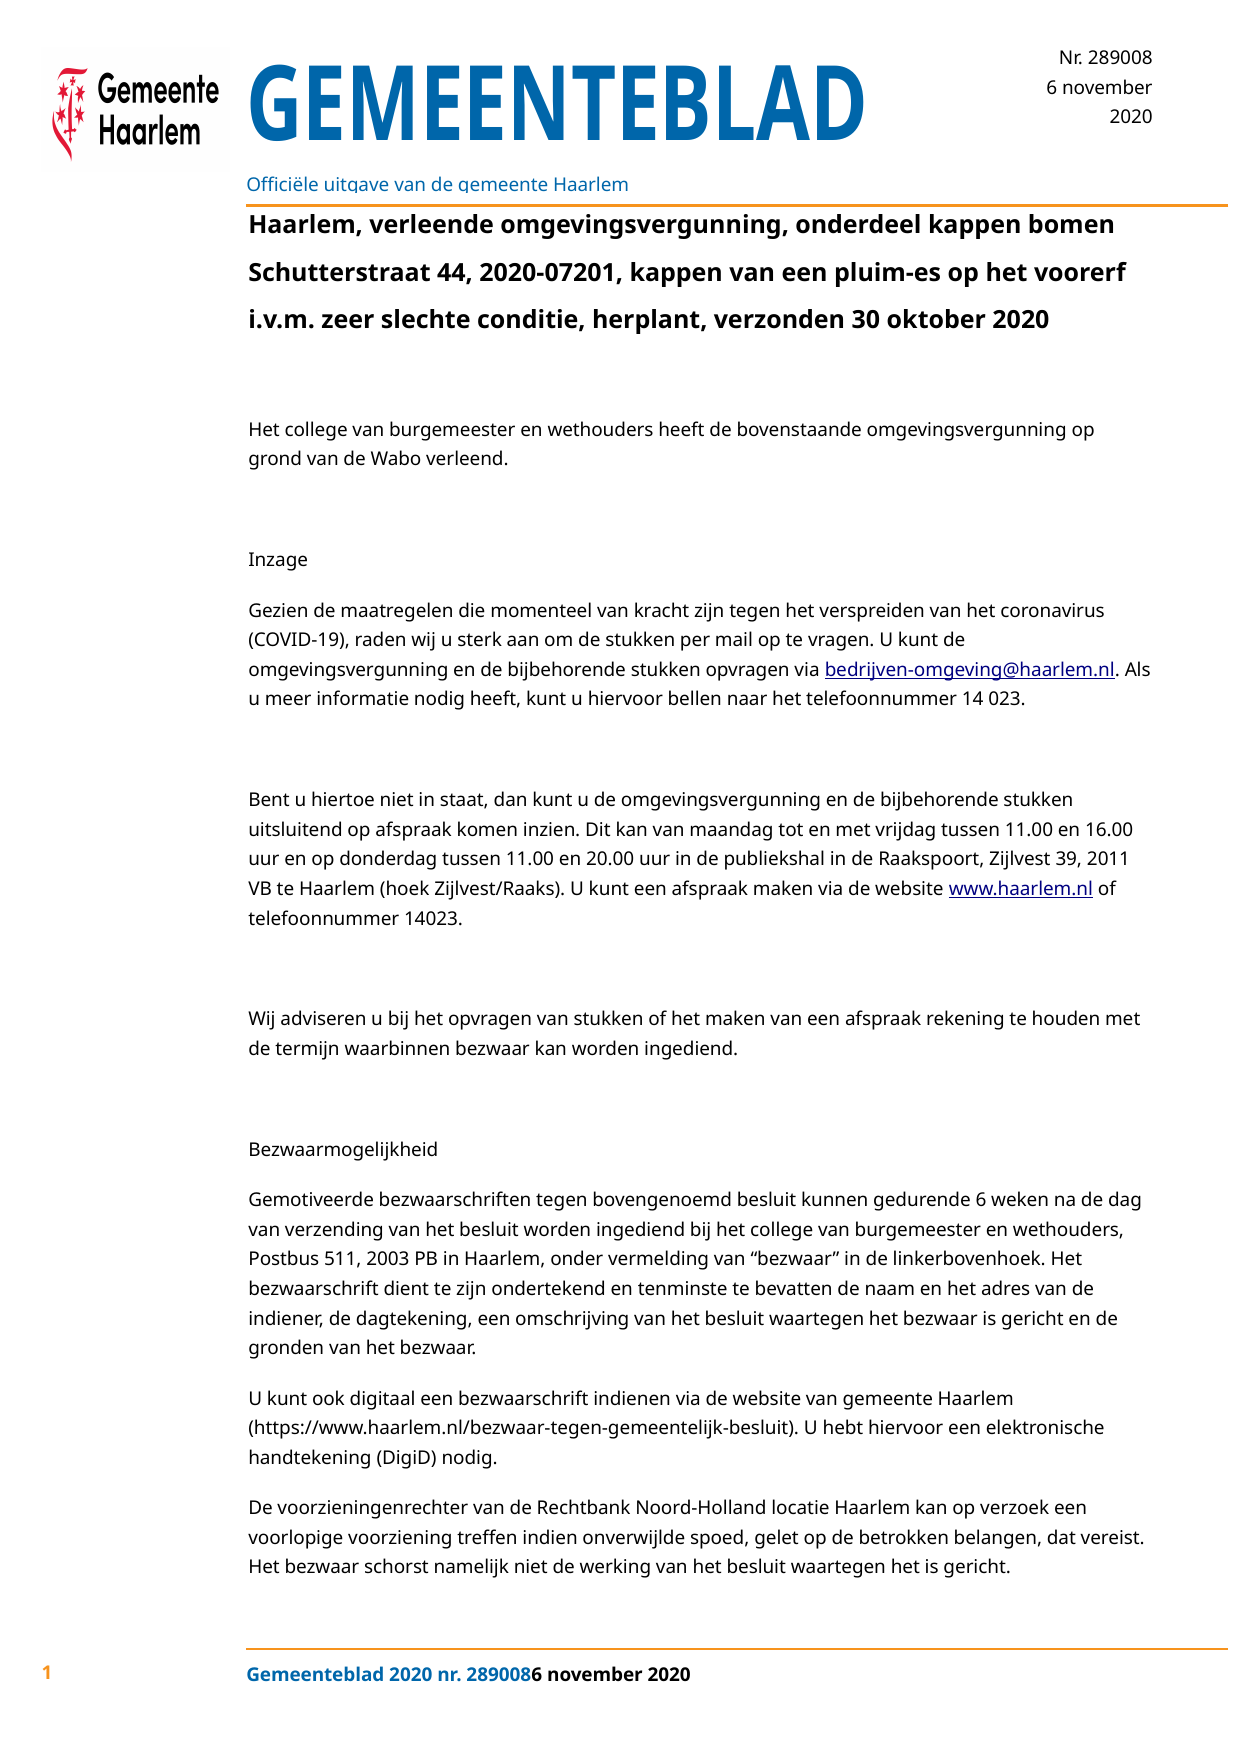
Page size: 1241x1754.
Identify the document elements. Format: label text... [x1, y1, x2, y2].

text Wij adviseren u bij het opvragen van stukken of het maken van een afspraak rekening te houden met de termijn waarbinnen bezwaar kan worden ingediend. [248, 1006, 1152, 1061]
text Gemotiveerde bezwaarschriften tegen bovengenoemd besluit kunnen gedurende 6 weken na de dag van verzending van het besluit worden ingediend bij het college van burgemeester en wethouders, Postbus 511, 2003 PB in Haarlem, onder vermelding van “bezwaar” in de linkerbovenhoek. Het bezwaarschrift dient te zijn ondertekend en tenminste te bevatten de naam en het adres van de indiener, de dagtekening, een omschrijving van het besluit waartegen het bezwaar is gericht en de gronden van het bezwaar. [248, 1186, 1152, 1360]
text Bent u hiertoe niet in staat, dan kunt u de omgevingsvergunning en de bijbehorende stukken uitsluitend op afspraak komen inzien. Dit kan van maandag tot en met vrijdag tussen 11.00 en 16.00 uur en op donderdag tussen 11.00 en 20.00 uur in de publiekshal in de Raakspoort, Zijlvest 39, 2011 VB te Haarlem (hoek Zijlvest/Raaks). U kunt een afspraak maken via de website www.haarlem.nl of telefoonnummer 14023. [248, 786, 1152, 930]
text Haarlem, verleende omgevingsvergunning, onderdeel kappen bomen Schutterstraat 44, 2020-07201, kappen van een pluim-es op het voorerf i.v.m. zeer slechte conditie, herplant, verzonden 30 oktober 2020 [248, 207, 1152, 336]
text Het college van burgemeester en wethouders heeft de bovenstaande omgevingsvergunning op grond van de Wabo verleend. [248, 416, 1152, 471]
text De voorzieningenrechter van de Rechtbank Noord-Holland locatie Haarlem kan op verzoek een voorlopige voorziening treffen indien onverwijlde spoed, gelet op de betrokken belangen, dat vereist. Het bezwaar schorst namelijk niet de werking van het besluit waartegen het is gericht. [248, 1494, 1152, 1579]
text Bezwaarmogelijkheid [248, 1136, 1152, 1162]
text Gezien de maatregelen die momenteel van kracht zijn tegen het verspreiden van het coronavirus (COVID-19), raden wij u sterk aan om de stukken per mail op te vragen. U kunt de omgevingsvergunning en de bijbehorende stukken opvragen via bedrijven-omgeving@haarlem.nl. Als u meer informatie nodig heeft, kunt u hiervoor bellen naar het telefoonnummer 14 023. [248, 597, 1152, 711]
text U kunt ook digitaal een bezwaarschrift indienen via de website van gemeente Haarlem (https://www.haarlem.nl/bezwaar-tegen-gemeentelijk-besluit). U hebt hiervoor een elektronische handtekening (DigiD) nodig. [248, 1385, 1152, 1469]
picture [41, 47, 231, 172]
text Inzage [248, 546, 1152, 572]
